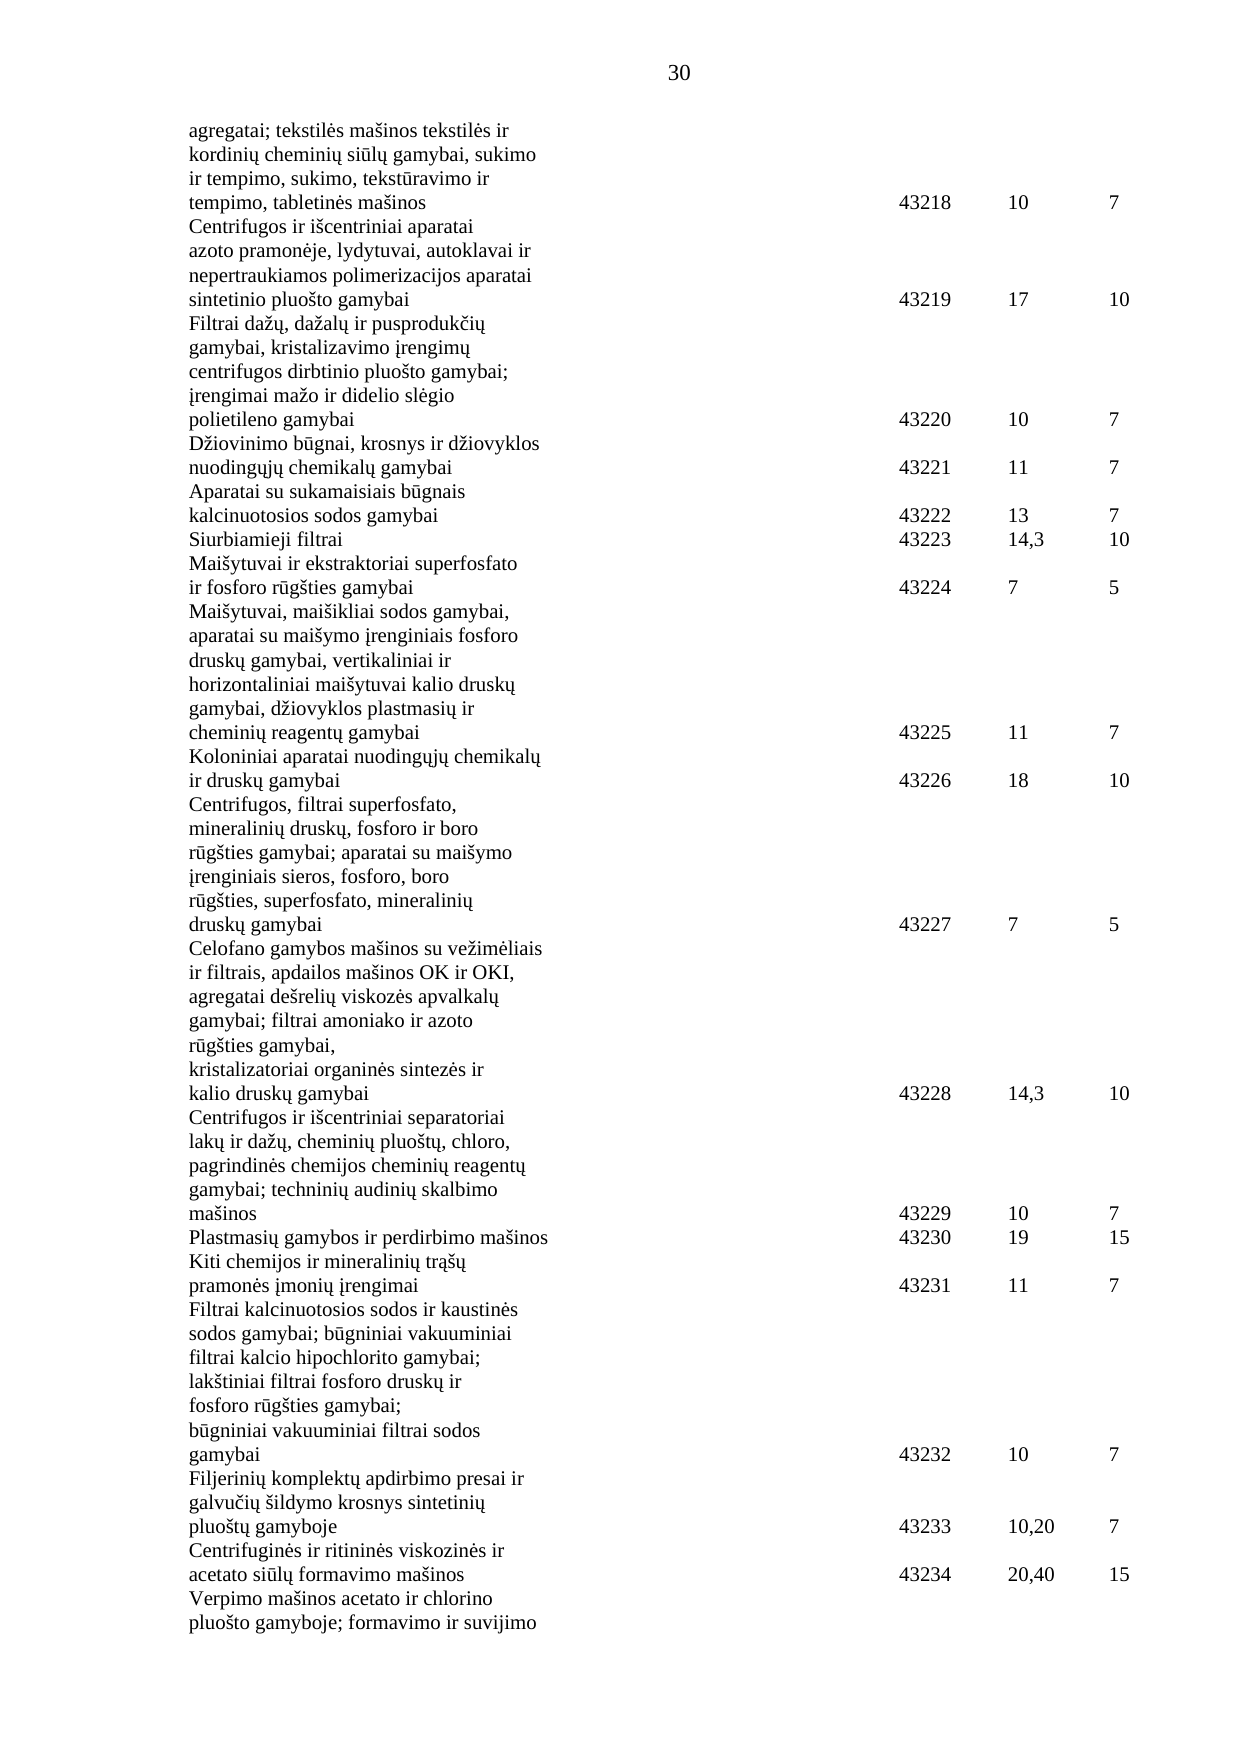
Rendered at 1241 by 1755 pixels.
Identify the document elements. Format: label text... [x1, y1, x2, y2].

table_cell [996, 1153, 1097, 1177]
table_cell [1098, 672, 1181, 696]
table_cell 43220 [888, 407, 996, 431]
table_cell [1098, 479, 1181, 503]
table_cell [888, 479, 996, 503]
table_cell Centrifugos ir išcentriniai separatoriai [177, 1105, 888, 1129]
table_cell [888, 624, 996, 647]
table_cell lakštiniai filtrai fosforo druskų ir [177, 1369, 888, 1393]
table_cell [888, 142, 996, 166]
table_cell [996, 1009, 1097, 1032]
table_cell [1098, 1297, 1181, 1321]
table_cell 43218 [888, 190, 996, 214]
table_cell 43229 [888, 1201, 996, 1225]
table_cell [996, 1586, 1097, 1610]
table_cell [996, 1538, 1097, 1562]
table_cell 43226 [888, 768, 996, 792]
table_cell Centrifuginės ir ritininės viskozinės ir [177, 1538, 888, 1562]
table_cell [1098, 1610, 1181, 1634]
table_cell [996, 648, 1097, 672]
table_cell [996, 263, 1097, 287]
table_cell būgniniai vakuuminiai filtrai sodos [177, 1418, 888, 1442]
table_cell [888, 1418, 996, 1442]
table_cell Centrifugos ir išcentriniai aparatai [177, 214, 888, 238]
table_cell [996, 816, 1097, 840]
table_cell 10 [1098, 1081, 1181, 1105]
table_cell pluošto gamyboje; formavimo ir suvijimo [177, 1610, 888, 1634]
table_cell [888, 1586, 996, 1610]
table_cell [1098, 1129, 1181, 1153]
table_cell [996, 1466, 1097, 1490]
table_cell cheminių reagentų gamybai [177, 720, 888, 744]
table_cell filtrai kalcio hipochlorito gamybai; [177, 1345, 888, 1369]
table_cell agregatai; tekstilės mašinos tekstilės ir [177, 118, 888, 142]
table_cell [1098, 984, 1181, 1008]
table_cell [996, 335, 1097, 359]
table_cell gamybai; filtrai amoniako ir azoto [177, 1009, 888, 1032]
table_cell [888, 1538, 996, 1562]
table_cell 7 [1098, 720, 1181, 744]
table_cell [888, 1610, 996, 1634]
table_cell [1098, 888, 1181, 912]
table_cell 5 [1098, 912, 1181, 936]
table_cell [1098, 1033, 1181, 1057]
table_cell pluoštų gamyboje [177, 1514, 888, 1538]
table_cell [1098, 1105, 1181, 1129]
table_cell [1098, 840, 1181, 864]
table_cell [996, 142, 1097, 166]
table_cell 7 [1098, 1273, 1181, 1297]
table_cell [1098, 648, 1181, 672]
table_cell [1098, 864, 1181, 888]
table_cell 43219 [888, 287, 996, 311]
table_cell [996, 864, 1097, 888]
table_cell [996, 1105, 1097, 1129]
table_cell [1098, 263, 1181, 287]
table_cell [1098, 239, 1181, 262]
table_cell 43233 [888, 1514, 996, 1538]
table_cell 43228 [888, 1081, 996, 1105]
table_cell 7 [1098, 1514, 1181, 1538]
table_cell 10,20 [996, 1514, 1097, 1538]
table_cell sodos gamybai; būgniniai vakuuminiai [177, 1321, 888, 1345]
table_cell 43232 [888, 1442, 996, 1466]
table_cell [1098, 1586, 1181, 1610]
table_cell druskų gamybai [177, 912, 888, 936]
table_cell aparatai su maišymo įrenginiais fosforo [177, 624, 888, 647]
table_cell ir tempimo, sukimo, tekstūravimo ir [177, 166, 888, 190]
table_cell rūgšties gamybai, [177, 1033, 888, 1057]
table_cell [888, 359, 996, 383]
table_cell gamybai; techninių audinių skalbimo [177, 1177, 888, 1201]
table_cell 15 [1098, 1562, 1181, 1586]
table_cell 10 [996, 1442, 1097, 1466]
table_cell [996, 840, 1097, 864]
table_cell 14,3 [996, 1081, 1097, 1105]
table_cell Centrifugos, filtrai superfosfato, [177, 792, 888, 816]
table_cell [1098, 335, 1181, 359]
table_cell Maišytuvai, maišikliai sodos gamybai, [177, 599, 888, 623]
table_cell [888, 696, 996, 720]
table_cell Filtrai kalcinuotosios sodos ir kaustinės [177, 1297, 888, 1321]
table_cell [996, 984, 1097, 1008]
table_cell [1098, 431, 1181, 455]
table_cell [996, 311, 1097, 335]
table_cell galvučių šildymo krosnys sintetinių [177, 1490, 888, 1514]
table_cell nuodingųjų chemikalų gamybai [177, 455, 888, 479]
table_cell 11 [996, 455, 1097, 479]
table_cell [1098, 696, 1181, 720]
table_cell [1098, 936, 1181, 960]
table_cell [1098, 1057, 1181, 1081]
table_cell [888, 792, 996, 816]
table_cell [996, 214, 1097, 238]
table_cell [996, 551, 1097, 575]
table_cell [996, 1129, 1097, 1153]
table_cell [888, 1057, 996, 1081]
table_cell [996, 479, 1097, 503]
table_cell [1098, 1345, 1181, 1369]
table_cell [996, 696, 1097, 720]
table_cell Koloniniai aparatai nuodingųjų chemikalų [177, 744, 888, 768]
table_cell [1098, 1177, 1181, 1201]
table_cell [1098, 1321, 1181, 1345]
table_cell 20,40 [996, 1562, 1097, 1586]
table_cell tempimo, tabletinės mašinos [177, 190, 888, 214]
table_cell [888, 816, 996, 840]
table_cell [1098, 792, 1181, 816]
table_cell ir fosforo rūgšties gamybai [177, 575, 888, 599]
table_cell [996, 1418, 1097, 1442]
table_cell 43231 [888, 1273, 996, 1297]
table_cell [888, 1297, 996, 1321]
table_cell 13 [996, 503, 1097, 527]
table_cell [1098, 1153, 1181, 1177]
table_cell [996, 960, 1097, 984]
table_cell 10 [996, 1201, 1097, 1225]
table_cell sintetinio pluošto gamybai [177, 287, 888, 311]
table_cell gamybai [177, 1442, 888, 1466]
table_cell Filtrai dažų, dažalų ir pusprodukčių [177, 311, 888, 335]
table_cell [888, 431, 996, 455]
table_cell [888, 1490, 996, 1514]
table_cell 43224 [888, 575, 996, 599]
table_cell [888, 936, 996, 960]
table_cell gamybai, džiovyklos plastmasių ir [177, 696, 888, 720]
table_cell [888, 1249, 996, 1273]
table_cell [1098, 383, 1181, 407]
table_cell agregatai dešrelių viskozės apvalkalų [177, 984, 888, 1008]
table_cell 7 [1098, 1442, 1181, 1466]
table_cell [888, 984, 996, 1008]
table_cell centrifugos dirbtinio pluošto gamybai; [177, 359, 888, 383]
table_cell [888, 239, 996, 262]
table_cell 10 [996, 190, 1097, 214]
table_cell [888, 118, 996, 142]
table_cell 43227 [888, 912, 996, 936]
table_cell [1098, 624, 1181, 647]
table_cell [1098, 1466, 1181, 1490]
table_cell 10 [1098, 768, 1181, 792]
table_cell [996, 1057, 1097, 1081]
table_cell [996, 431, 1097, 455]
table_cell [1098, 1538, 1181, 1562]
table_cell [1098, 1249, 1181, 1273]
table_cell kristalizatoriai organinės sintezės ir [177, 1057, 888, 1081]
table_cell druskų gamybai, vertikaliniai ir [177, 648, 888, 672]
table_cell horizontaliniai maišytuvai kalio druskų [177, 672, 888, 696]
table_cell 43221 [888, 455, 996, 479]
table_cell 11 [996, 1273, 1097, 1297]
table_cell [1098, 118, 1181, 142]
table_cell Kiti chemijos ir mineralinių trąšų [177, 1249, 888, 1273]
table_cell [888, 744, 996, 768]
table_cell mašinos [177, 1201, 888, 1225]
table_cell [888, 1009, 996, 1032]
table_cell pagrindinės chemijos cheminių reagentų [177, 1153, 888, 1177]
table_cell 43222 [888, 503, 996, 527]
table_cell [996, 1369, 1097, 1393]
table_cell [1098, 142, 1181, 166]
table_cell Maišytuvai ir ekstraktoriai superfosfato [177, 551, 888, 575]
table_cell [996, 599, 1097, 623]
table_cell [996, 672, 1097, 696]
table_cell [888, 1394, 996, 1417]
table_cell Verpimo mašinos acetato ir chlorino [177, 1586, 888, 1610]
table_cell [1098, 1369, 1181, 1393]
table_cell [888, 1105, 996, 1129]
table_cell 7 [1098, 190, 1181, 214]
table_cell [996, 1297, 1097, 1321]
table_cell kordinių cheminių siūlų gamybai, sukimo [177, 142, 888, 166]
table_cell [888, 1129, 996, 1153]
table_cell [888, 1033, 996, 1057]
table_cell rūgšties, superfosfato, mineralinių [177, 888, 888, 912]
table_cell [888, 335, 996, 359]
table_cell [1098, 1490, 1181, 1514]
table_cell [888, 1345, 996, 1369]
table_cell [888, 1153, 996, 1177]
table_cell [996, 359, 1097, 383]
table_cell 43225 [888, 720, 996, 744]
table_cell [1098, 1009, 1181, 1032]
table_cell [1098, 1418, 1181, 1442]
table_cell [996, 1345, 1097, 1369]
table_cell acetato siūlų formavimo mašinos [177, 1562, 888, 1586]
table_cell [888, 648, 996, 672]
table_cell 7 [1098, 503, 1181, 527]
table_cell Filjerinių komplektų apdirbimo presai ir [177, 1466, 888, 1490]
table_cell įrenginiais sieros, fosforo, boro [177, 864, 888, 888]
table_cell Aparatai su sukamaisiais būgnais [177, 479, 888, 503]
table_cell pramonės įmonių įrengimai [177, 1273, 888, 1297]
table_cell azoto pramonėje, lydytuvai, autoklavai ir [177, 239, 888, 262]
table_cell [1098, 816, 1181, 840]
table_cell fosforo rūgšties gamybai; [177, 1394, 888, 1417]
table_cell [996, 118, 1097, 142]
table_cell Džiovinimo būgnai, krosnys ir džiovyklos [177, 431, 888, 455]
table_cell [888, 888, 996, 912]
table_cell [888, 960, 996, 984]
table_cell 43223 [888, 527, 996, 551]
table_cell [996, 1394, 1097, 1417]
table_cell polietileno gamybai [177, 407, 888, 431]
table_cell [888, 214, 996, 238]
table_cell 14,3 [996, 527, 1097, 551]
table_cell ir druskų gamybai [177, 768, 888, 792]
table_cell rūgšties gamybai; aparatai su maišymo [177, 840, 888, 864]
table_cell [888, 166, 996, 190]
table_cell [996, 1177, 1097, 1201]
table_cell 7 [1098, 407, 1181, 431]
table_cell 7 [996, 575, 1097, 599]
table_cell [996, 1610, 1097, 1634]
table_cell 17 [996, 287, 1097, 311]
table_cell 43230 [888, 1225, 996, 1249]
table_cell [996, 1321, 1097, 1345]
table_cell [996, 1249, 1097, 1273]
table_cell [996, 1033, 1097, 1057]
table_cell [996, 744, 1097, 768]
table_cell [1098, 166, 1181, 190]
table_cell [996, 1490, 1097, 1514]
table_cell 43234 [888, 1562, 996, 1586]
table_cell [888, 1321, 996, 1345]
table_cell [996, 624, 1097, 647]
table_cell 10 [1098, 287, 1181, 311]
table_cell 11 [996, 720, 1097, 744]
table_cell [996, 166, 1097, 190]
table_cell Siurbiamieji filtrai [177, 527, 888, 551]
table_cell [996, 888, 1097, 912]
table_cell [996, 383, 1097, 407]
table_cell [1098, 214, 1181, 238]
table_cell nepertraukiamos polimerizacijos aparatai [177, 263, 888, 287]
table_cell [888, 1466, 996, 1490]
table_cell [888, 1369, 996, 1393]
table_cell [1098, 551, 1181, 575]
table_cell [888, 383, 996, 407]
table_cell 15 [1098, 1225, 1181, 1249]
table_cell [888, 672, 996, 696]
table_cell 5 [1098, 575, 1181, 599]
table_cell [996, 239, 1097, 262]
table_cell [888, 311, 996, 335]
table_cell gamybai, kristalizavimo įrengimų [177, 335, 888, 359]
table_cell 18 [996, 768, 1097, 792]
table_cell 7 [1098, 455, 1181, 479]
table_cell Celofano gamybos mašinos su vežimėliais [177, 936, 888, 960]
table_cell Plastmasių gamybos ir perdirbimo mašinos [177, 1225, 888, 1249]
table_cell [1098, 311, 1181, 335]
table_cell įrengimai mažo ir didelio slėgio [177, 383, 888, 407]
table_cell [996, 792, 1097, 816]
table_cell [1098, 744, 1181, 768]
table_cell 10 [1098, 527, 1181, 551]
table_cell kalcinuotosios sodos gamybai [177, 503, 888, 527]
table_cell mineralinių druskų, fosforo ir boro [177, 816, 888, 840]
table_cell [888, 1177, 996, 1201]
table_cell [888, 840, 996, 864]
table_cell [1098, 599, 1181, 623]
table_cell [1098, 359, 1181, 383]
table_cell [1098, 960, 1181, 984]
table_cell 7 [1098, 1201, 1181, 1225]
table_cell 10 [996, 407, 1097, 431]
table_cell lakų ir dažų, cheminių pluoštų, chloro, [177, 1129, 888, 1153]
table_cell [888, 599, 996, 623]
table_cell 19 [996, 1225, 1097, 1249]
table_cell [888, 263, 996, 287]
table_cell [888, 551, 996, 575]
table_cell 7 [996, 912, 1097, 936]
table_cell [888, 864, 996, 888]
table_cell ir filtrais, apdailos mašinos OK ir OKI, [177, 960, 888, 984]
table_cell [996, 936, 1097, 960]
table_cell kalio druskų gamybai [177, 1081, 888, 1105]
table_cell [1098, 1394, 1181, 1417]
